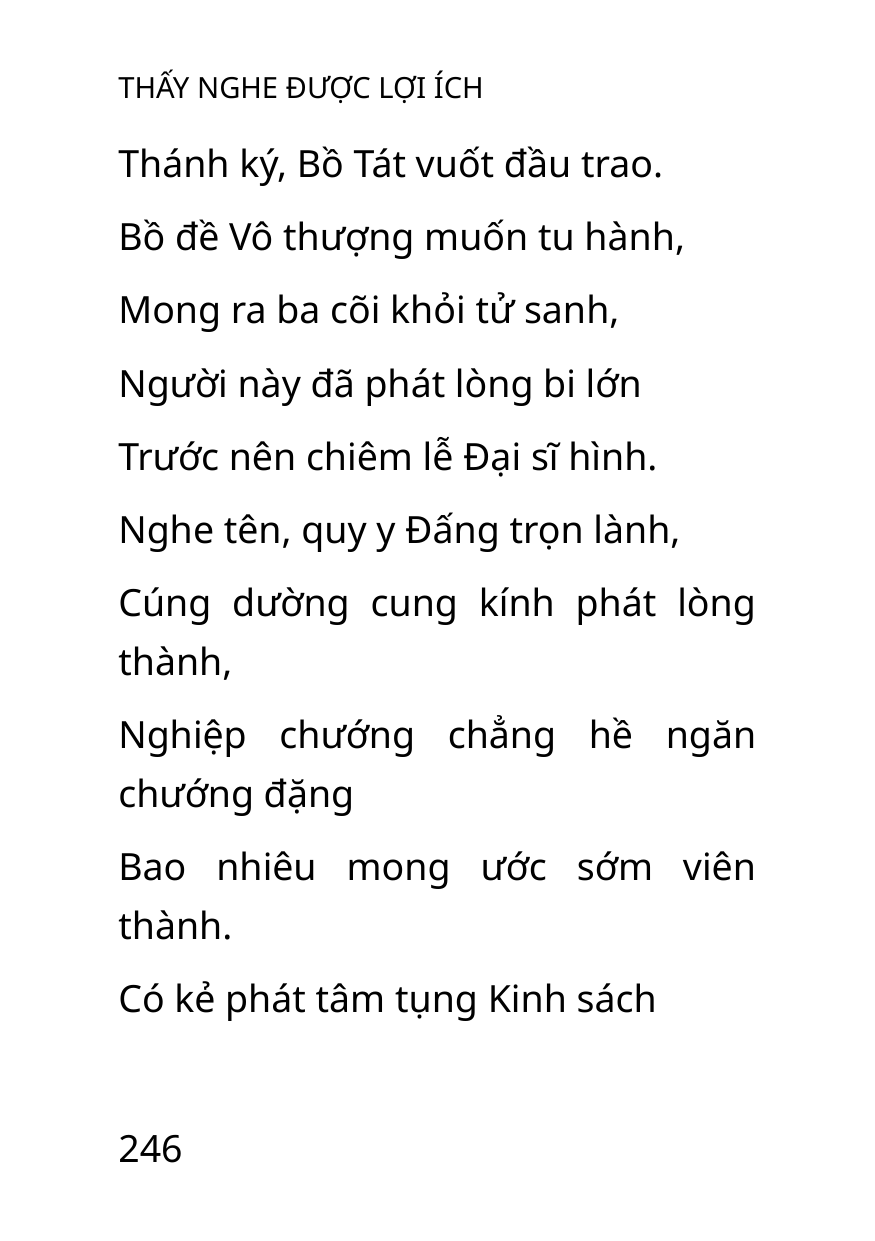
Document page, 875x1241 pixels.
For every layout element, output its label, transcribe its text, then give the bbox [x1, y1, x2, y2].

text Trước nên chiêm lễ Đại sĩ hình. [118, 430, 756, 481]
text Nghe tên, quy y Đấng trọn lành, [118, 503, 756, 554]
text Bao nhiêu mong ước sớm viên thành. [118, 840, 756, 950]
text Nghiệp chướng chẳng hề ngăn chướng đặng [118, 708, 756, 818]
text Mong ra ba cõi khỏi tử sanh, [118, 284, 756, 335]
text Người này đã phát lòng bi lớn [118, 357, 756, 408]
text Bồ đề Vô thượng muốn tu hành, [118, 210, 756, 261]
text Cúng dường cung kính phát lòng thành, [118, 577, 756, 686]
text Thánh ký, Bồ Tát vuốt đầu trao. [118, 137, 756, 188]
text Có kẻ phát tâm tụng Kinh sách [118, 972, 756, 1023]
